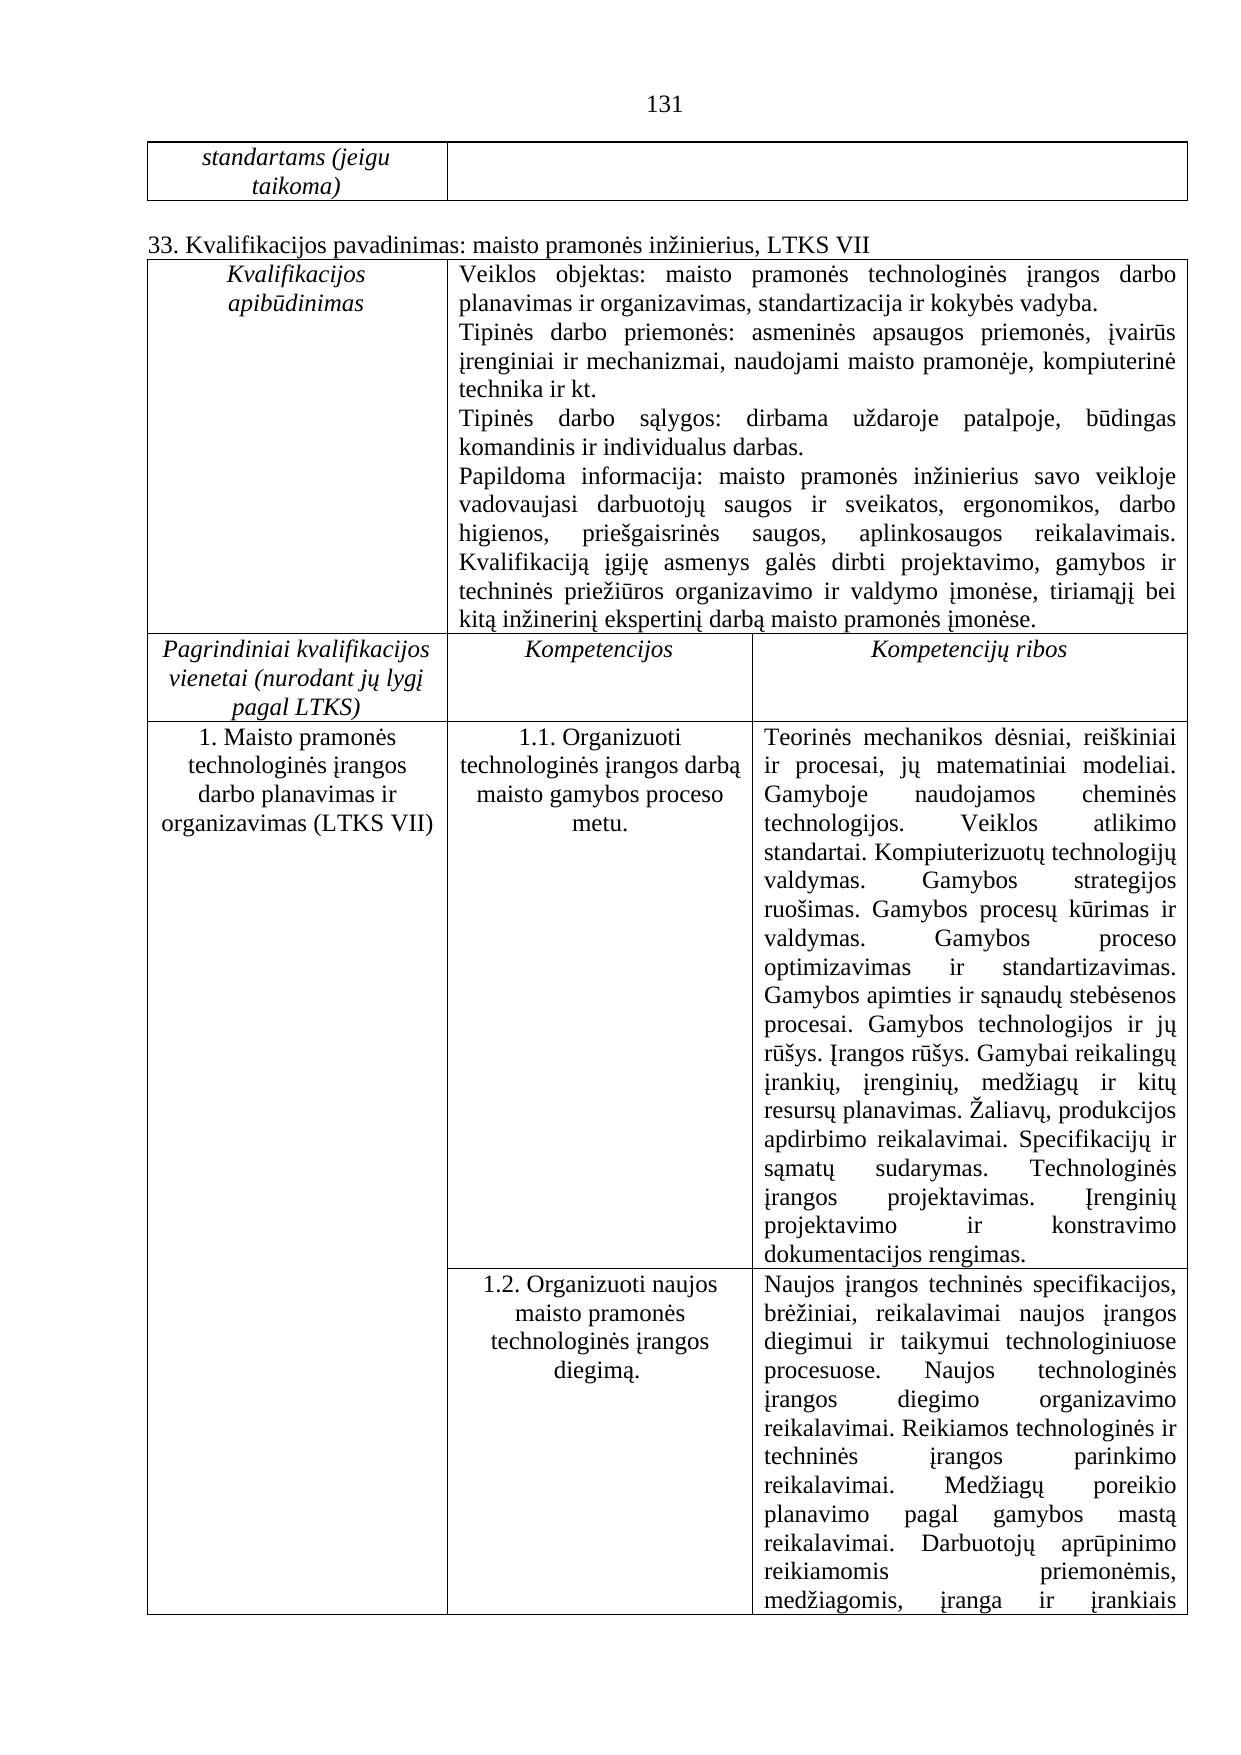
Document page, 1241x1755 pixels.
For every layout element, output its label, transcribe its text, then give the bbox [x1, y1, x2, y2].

table_cell Kompetencijų ribos [753, 634, 1187, 721]
table_cell Kompetencijos [448, 634, 752, 721]
table_header Kvalifikacijos apibūdinimas [148, 260, 447, 633]
table_cell [448, 143, 1187, 200]
table_cell 1. Maisto pramonės technologinės įrangos darbo planavimas ir organizavimas (LTKS VII) [148, 722, 447, 1614]
table_cell standartams (jeigu taikoma) [148, 143, 447, 200]
table_cell 1.2. Organizuoti naujos maisto pramonės technologinės įrangos diegimą. [448, 1269, 752, 1614]
table_cell Teorinės mechanikos dėsniai, reiškiniai ir procesai, jų matematiniai modeliai. Gamyboje naudojamos cheminės technologijos. Veiklos atlikimo standartai. Kompiuterizuotų technologijų valdymas. Gamybos strategijos ruošimas. Gamybos procesų kūrimas ir valdymas. Gamybos proceso optimizavimas ir standartizavimas. Gamybos apimties ir sąnaudų stebėsenos procesai. Gamybos technologijos ir jų rūšys. Įrangos rūšys. Gamybai reikalingų įrankių, įrenginių, medžiagų ir kitų resursų planavimas. Žaliavų, produkcijos apdirbimo reikalavimai. Specifikacijų ir sąmatų sudarymas. Technologinės įrangos projektavimas. Įrenginių projektavimo ir konstravimo dokumentacijos rengimas. [753, 722, 1187, 1268]
table_cell Pagrindiniai kvalifikacijos vienetai (nurodant jų lygį pagal LTKS) [148, 634, 447, 721]
table_cell Naujos įrangos techninės specifikacijos, brėžiniai, reikalavimai naujos įrangos diegimui ir taikymui technologiniuose procesuose. Naujos technologinės įrangos diegimo organizavimo reikalavimai. Reikiamos technologinės ir techninės įrangos parinkimo reikalavimai. Medžiagų poreikio planavimo pagal gamybos mastą reikalavimai. Darbuotojų aprūpinimo reikiamomis priemonėmis, medžiagomis, įranga ir įrankiais [753, 1269, 1187, 1614]
table_cell 1.1. Organizuoti technologinės įrangos darbą maisto gamybos proceso metu. [448, 722, 752, 1268]
text 33. Kvalifikacijos pavadinimas: maisto pramonės inžinierius, LTKS VII [148, 230, 1181, 258]
table_header Veiklos objektas: maisto pramonės technologinės įrangos darbo planavimas ir organizavimas, standartizacija ir kokybės vadyba. Tipinės darbo priemonės: asmeninės apsaugos priemonės, įvairūs įrenginiai ir mechanizmai, naudojami maisto pramonėje, kompiuterinė technika ir kt. Tipinės darbo sąlygos: dirbama uždaroje patalpoje, būdingas komandinis ir individualus darbas. Papildoma informacija: maisto pramonės inžinierius savo veikloje vadovaujasi darbuotojų saugos ir sveikatos, ergonomikos, darbo higienos, priešgaisrinės saugos, aplinkosaugos reikalavimais. Kvalifikaciją įgiję asmenys galės dirbti projektavimo, gamybos ir techninės priežiūros organizavimo ir valdymo įmonėse, tiriamąjį bei kitą inžinerinį ekspertinį darbą maisto pramonės įmonėse. [448, 260, 1187, 633]
